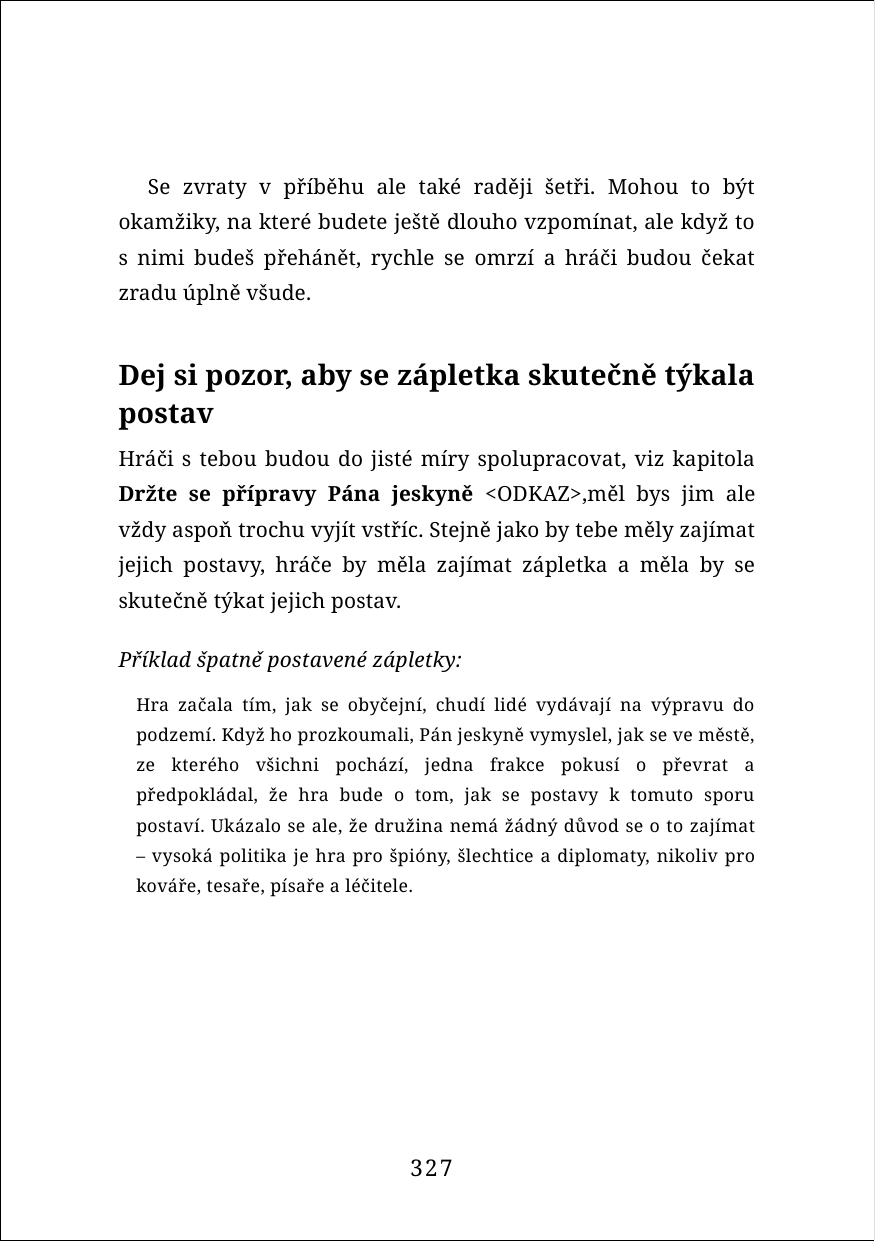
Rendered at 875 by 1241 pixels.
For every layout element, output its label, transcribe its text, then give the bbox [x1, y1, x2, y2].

text Příklad špatně postavené zápletky: [118, 645, 756, 673]
text Se zvraty v příběhu ale také raději šetři. Mohou to být okamžiky, na které budete ještě dlouho vzpomínat, ale když to s nimi budeš přehánět, rychle se omrzí a hráči budou čekat zradu úplně všude. [118, 172, 756, 307]
text Hráči s tebou budou do jisté míry spolupracovat, viz kapitola Držte se přípravy Pána jeskyně <ODKAZ>,měl bys jim ale vždy aspoň trochu vyjít vstříc. Stejně jako by tebe měly zajímat jejich postavy, hráče by měla zajímat zápletka a měla by se skutečně týkat jejich postav. [118, 444, 756, 614]
text Hra začala tím, jak se obyčejní, chudí lidé vydávají na výpravu do podzemí. Když ho prozkoumali, Pán jeskyně vymyslel, jak se ve městě, ze kterého všichni pochází, jedna frakce pokusí o převrat a předpokládal, že hra bude o tom, jak se postavy k tomuto sporu postaví. Ukázalo se ale, že družina nemá žádný důvod se o to zajímat – vysoká politika je hra pro špióny, šlechtice a diplomaty, nikoliv pro kováře, tesaře, písaře a léčitele. [136, 692, 756, 898]
subtitle Dej si pozor, aby se zápletka skutečně týkala postav [118, 355, 756, 432]
